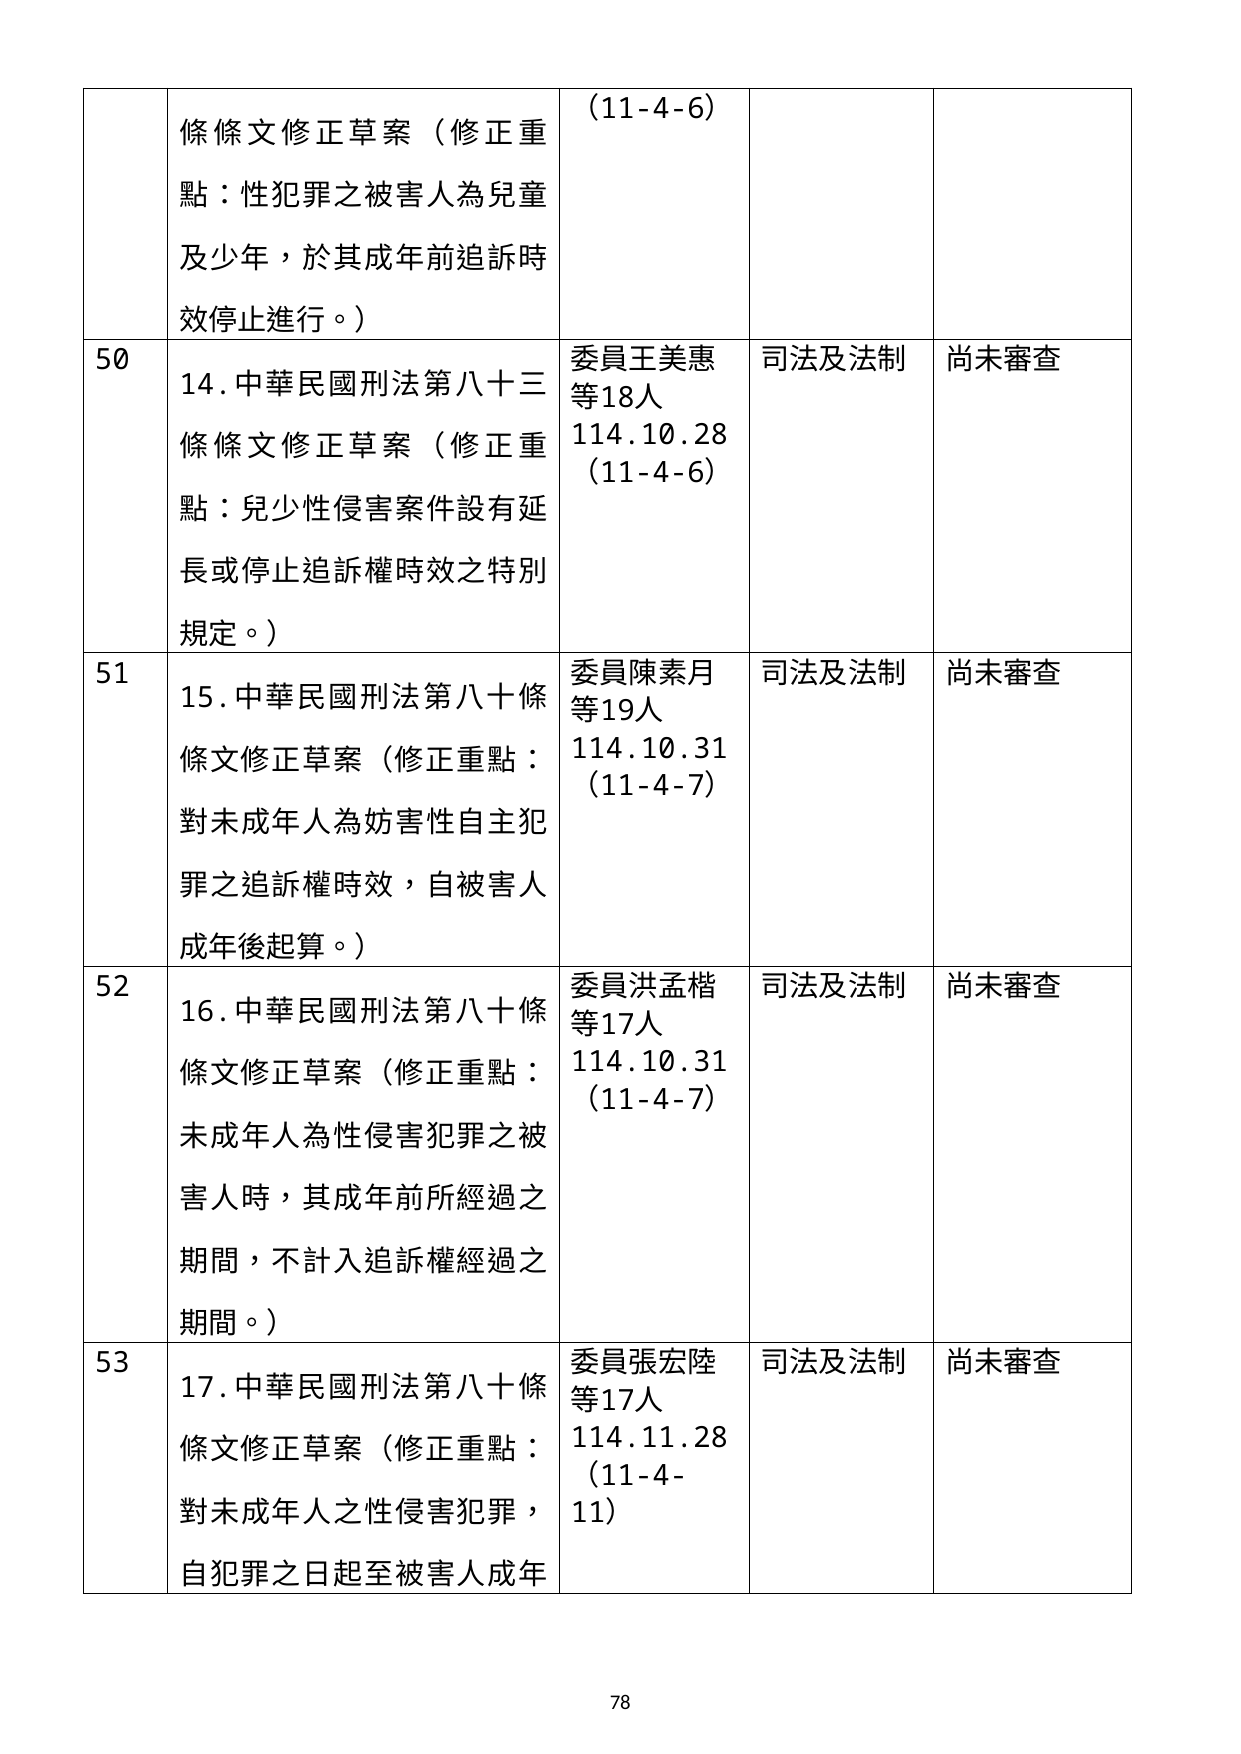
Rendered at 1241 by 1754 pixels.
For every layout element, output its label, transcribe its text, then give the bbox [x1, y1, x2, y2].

table_cell （11-4-6） [560, 89, 749, 339]
table_cell 52 [84, 967, 167, 1342]
table_cell 尚未審查 [934, 653, 1131, 966]
table_cell 尚未審查 [934, 340, 1131, 652]
table_cell 委員陳素月 等19人 114.10.31 （11-4-7） [560, 653, 749, 966]
table_cell 51 [84, 653, 167, 966]
table_cell 司法及法制 [750, 967, 933, 1342]
table_cell 17.中華民國刑法第八十條條文修正草案（修正重點：對未成年人之性侵害犯罪，自犯罪之日起至被害人成年 [168, 1343, 559, 1593]
table_cell [934, 89, 1131, 339]
table_cell 50 [84, 340, 167, 652]
table_cell 委員張宏陸 等17人 114.11.28 （11-4-11） [560, 1343, 749, 1593]
table_cell 條條文修正草案（修正重點：性犯罪之被害人為兒童及少年，於其成年前追訴時效停止進行。） [168, 89, 559, 339]
table_cell 14.中華民國刑法第八十三條條文修正草案（修正重點：兒少性侵害案件設有延長或停止追訴權時效之特別規定。） [168, 340, 559, 652]
table_cell 16.中華民國刑法第八十條條文修正草案（修正重點：未成年人為性侵害犯罪之被害人時，其成年前所經過之期間，不計入追訴權經過之期間。） [168, 967, 559, 1342]
table_cell 53 [84, 1343, 167, 1593]
table_cell 15.中華民國刑法第八十條條文修正草案（修正重點：對未成年人為妨害性自主犯罪之追訴權時效，自被害人成年後起算。） [168, 653, 559, 966]
table_cell 司法及法制 [750, 1343, 933, 1593]
table_cell 尚未審查 [934, 1343, 1131, 1593]
table_cell 委員王美惠 等18人 114.10.28 （11-4-6） [560, 340, 749, 652]
table_cell [750, 89, 933, 339]
table_cell [84, 89, 167, 339]
table_cell 司法及法制 [750, 653, 933, 966]
table_cell 司法及法制 [750, 340, 933, 652]
table_cell 尚未審查 [934, 967, 1131, 1342]
table_cell 委員洪孟楷 等17人 114.10.31 （11-4-7） [560, 967, 749, 1342]
